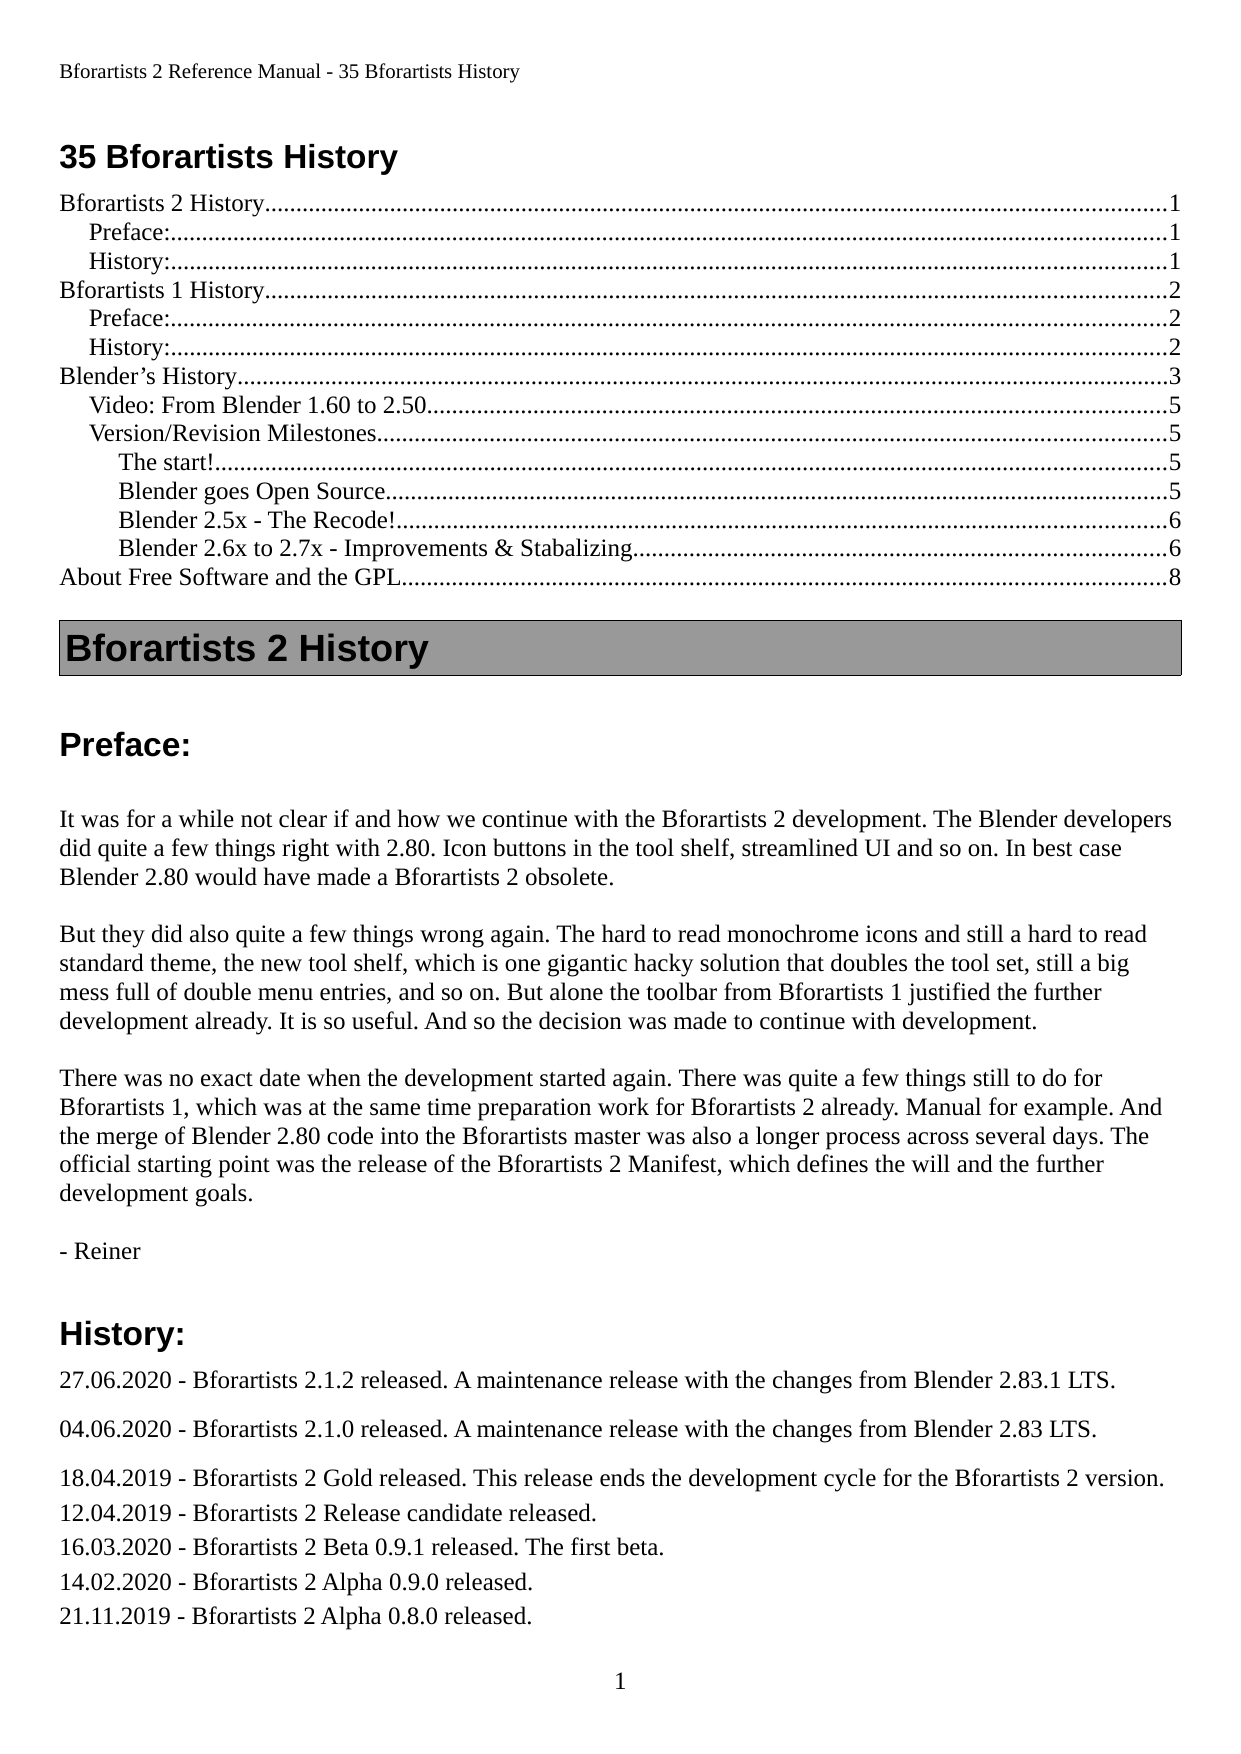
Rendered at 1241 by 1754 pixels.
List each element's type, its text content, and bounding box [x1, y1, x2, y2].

text 04.06.2020 - Bforartists 2.1.0 released. A maintenance release with the changes from Blender 2.83 LTS. [59, 1414, 1181, 1443]
text The start! 5 [118, 447, 1181, 476]
text Preface: 1 [88, 217, 1181, 246]
text History: 2 [88, 332, 1181, 361]
subtitle History: [59, 1314, 1181, 1353]
text Preface: 2 [88, 303, 1181, 332]
text It was for a while not clear if and how we continue with the Bforartists 2 development. The Blender developers did quite a few things right with 2.80. Icon buttons in the tool shelf, streamlined UI and so on. In best case Blender 2.80 would have made a Bforartists 2 obsolete. [59, 804, 1181, 891]
text Blender’s History 3 [59, 361, 1181, 390]
text 18.04.2019 - Bforartists 2 Gold released. This release ends the development cycle for the Bforartists 2 version. 12.04.2019 - Bforartists 2 Release candidate released. 16.03.2020 - Bforartists 2 Beta 0.9.1 released. The first beta. 14.02.2020 - Bforartists 2 Alpha 0.9.0 released. 21.11.2019 - Bforartists 2 Alpha 0.8.0 released. [59, 1463, 1181, 1630]
text Version/Revision Milestones 5 [88, 418, 1181, 447]
text 27.06.2020 - Bforartists 2.1.2 released. A maintenance release with the changes from Blender 2.83.1 LTS. [59, 1365, 1181, 1394]
text Bforartists 2 History 1 [59, 188, 1181, 217]
text - Reiner [59, 1236, 1181, 1264]
subtitle 35 Bforartists History [59, 138, 1181, 176]
text Blender 2.5x - The Recode! 6 [118, 505, 1181, 533]
table_header Bforartists 2 History [60, 621, 1181, 675]
text History: 1 [88, 246, 1181, 275]
text Video: From Blender 1.60 to 2.50 5 [88, 390, 1181, 418]
subtitle Preface: [59, 725, 1181, 763]
text But they did also quite a few things wrong again. The hard to read monochrome icons and still a hard to read standard theme, the new tool shelf, which is one gigantic hacky solution that doubles the tool set, still a big mess full of double menu entries, and so on. But alone the toolbar from Bforartists 1 justified the further development already. It is so useful. And so the decision was made to continue with development. [59, 919, 1181, 1034]
text About Free Software and the GPL 8 [59, 562, 1181, 591]
text There was no exact date when the development started again. There was quite a few things still to do for Bforartists 1, which was at the same time preparation work for Bforartists 2 already. Manual for example. And the merge of Blender 2.80 code into the Bforartists master was also a longer process across several days. The official starting point was the release of the Bforartists 2 Manifest, which defines the will and the further development goals. [59, 1063, 1181, 1207]
text Blender 2.6x to 2.7x - Improvements & Stabalizing 6 [118, 533, 1181, 562]
text Blender goes Open Source 5 [118, 476, 1181, 505]
text Bforartists 1 History 2 [59, 275, 1181, 303]
